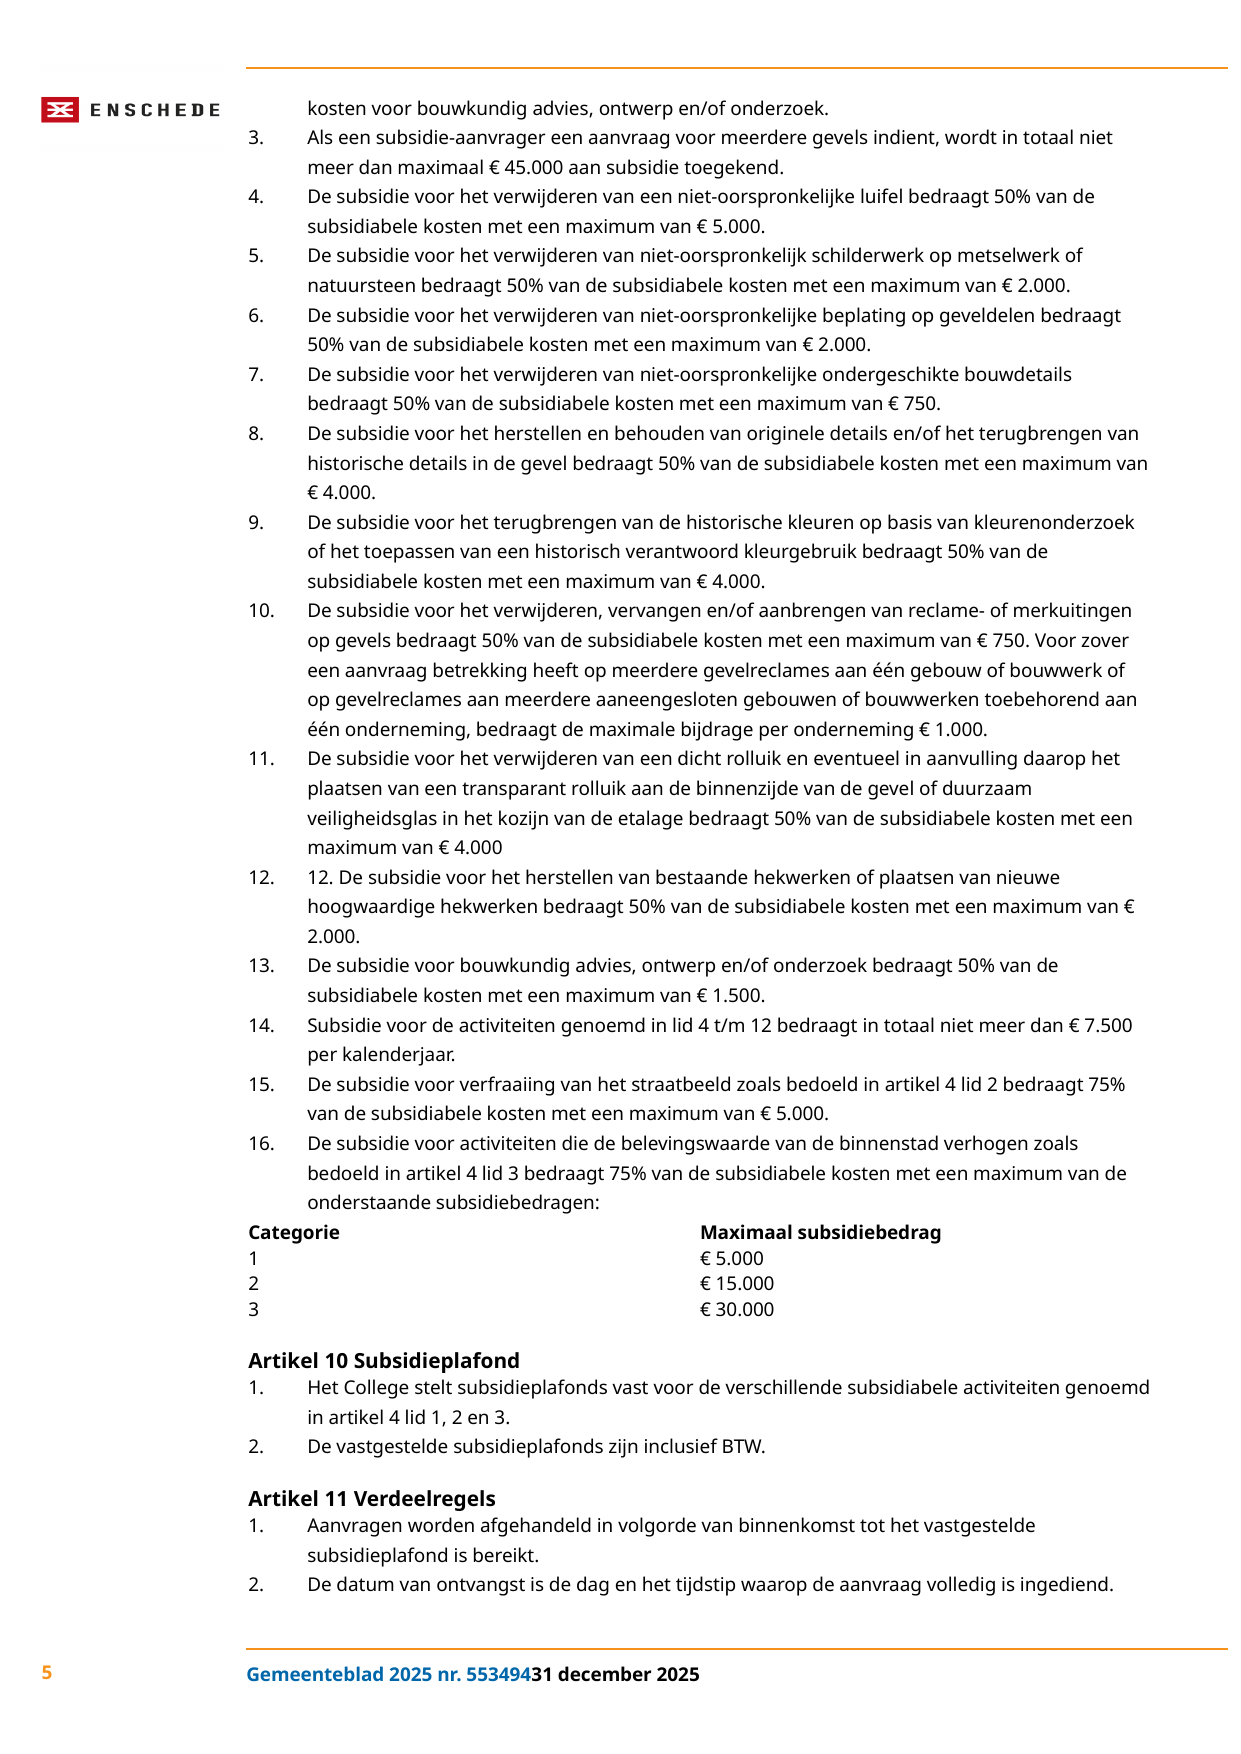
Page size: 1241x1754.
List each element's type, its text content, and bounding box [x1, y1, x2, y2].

picture [41, 47, 231, 172]
list De subsidie voor activiteiten die de belevingswaarde van de binnenstad verhogen zoals bedoeld in artikel 4 lid 3 bedraagt 75% van de subsidiabele kosten met een maximum van de onderstaande subsidiebedragen: [248, 1130, 1152, 1215]
list 12. De subsidie voor het herstellen van bestaande hekwerken of plaatsen van nieuwe hoogwaardige hekwerken bedraagt 50% van de subsidiabele kosten met een maximum van € 2.000. [248, 864, 1152, 949]
list Als een subsidie-aanvrager een aanvraag voor meerdere gevels indient, wordt in totaal niet meer dan maximaal € 45.000 aan subsidie toegekend. [248, 124, 1152, 180]
list De subsidie voor het verwijderen van niet-oorspronkelijke beplating op geveldelen bedraagt 50% van de subsidiabele kosten met een maximum van € 2.000. [248, 302, 1152, 357]
list De subsidie voor verfraaiing van het straatbeeld zoals bedoeld in artikel 4 lid 2 bedraagt 75% van de subsidiabele kosten met een maximum van € 5.000. [248, 1071, 1152, 1126]
list De subsidie voor het verwijderen van niet-oorspronkelijk schilderwerk op metselwerk of natuursteen bedraagt 50% van de subsidiabele kosten met een maximum van € 2.000. [248, 243, 1152, 298]
table_cell 3 [248, 1296, 700, 1322]
list kosten voor bouwkundig advies, ontwerp en/of onderzoek. [248, 95, 1152, 121]
list De subsidie voor het herstellen en behouden van originele details en/of het terugbrengen van historische details in de gevel bedraagt 50% van de subsidiabele kosten met een maximum van € 4.000. [248, 420, 1152, 505]
list De subsidie voor het terugbrengen van de historische kleuren op basis van kleurenonderzoek of het toepassen van een historisch verantwoord kleurgebruik bedraagt 50% van de subsidiabele kosten met een maximum van € 4.000. [248, 509, 1152, 594]
table_cell 1 [248, 1245, 700, 1271]
list Subsidie voor de activiteiten genoemd in lid 4 t/m 12 bedraagt in totaal niet meer dan € 7.500 per kalenderjaar. [248, 1012, 1152, 1067]
table_header Maximaal subsidiebedrag [700, 1219, 1152, 1245]
list De subsidie voor bouwkundig advies, ontwerp en/of onderzoek bedraagt 50% van de subsidiabele kosten met een maximum van € 1.500. [248, 953, 1152, 1008]
table_cell € 5.000 [700, 1245, 1152, 1271]
list De subsidie voor het verwijderen van een dicht rolluik en eventueel in aanvulling daarop het plaatsen van een transparant rolluik aan de binnenzijde van de gevel of duurzaam veiligheidsglas in het kozijn van de etalage bedraagt 50% van de subsidiabele kosten met een maximum van € 4.000 [248, 746, 1152, 860]
list De subsidie voor het verwijderen van niet-oorspronkelijke ondergeschikte bouwdetails bedraagt 50% van de subsidiabele kosten met een maximum van € 750. [248, 361, 1152, 416]
list Aanvragen worden afgehandeld in volgorde van binnenkomst tot het vastgestelde subsidieplafond is bereikt. [248, 1512, 1152, 1568]
table_cell 2 [248, 1271, 700, 1296]
list De subsidie voor het verwijderen van een niet-oorspronkelijke luifel bedraagt 50% van de subsidiabele kosten met een maximum van € 5.000. [248, 183, 1152, 239]
table_cell € 30.000 [700, 1296, 1152, 1322]
list De vastgestelde subsidieplafonds zijn inclusief BTW. [248, 1434, 1152, 1459]
list De datum van ontvangst is de dag en het tijdstip waarop de aanvraag volledig is ingediend. [248, 1572, 1152, 1597]
text Artikel 10 Subsidieplafond [248, 1346, 1152, 1374]
table_cell € 15.000 [700, 1271, 1152, 1296]
text Artikel 11 Verdeelregels [248, 1484, 1152, 1512]
list De subsidie voor het verwijderen, vervangen en/of aanbrengen van reclame- of merkuitingen op gevels bedraagt 50% van de subsidiabele kosten met een maximum van € 750. Voor zover een aanvraag betrekking heeft op meerdere gevelreclames aan één gebouw of bouwwerk of op gevelreclames aan meerdere aaneengesloten gebouwen of bouwwerken toebehorend aan één onderneming, bedraagt de maximale bijdrage per onderneming € 1.000. [248, 598, 1152, 742]
list Het College stelt subsidieplafonds vast voor de verschillende subsidiabele activiteiten genoemd in artikel 4 lid 1, 2 en 3. [248, 1374, 1152, 1430]
table_header Categorie [248, 1219, 700, 1245]
